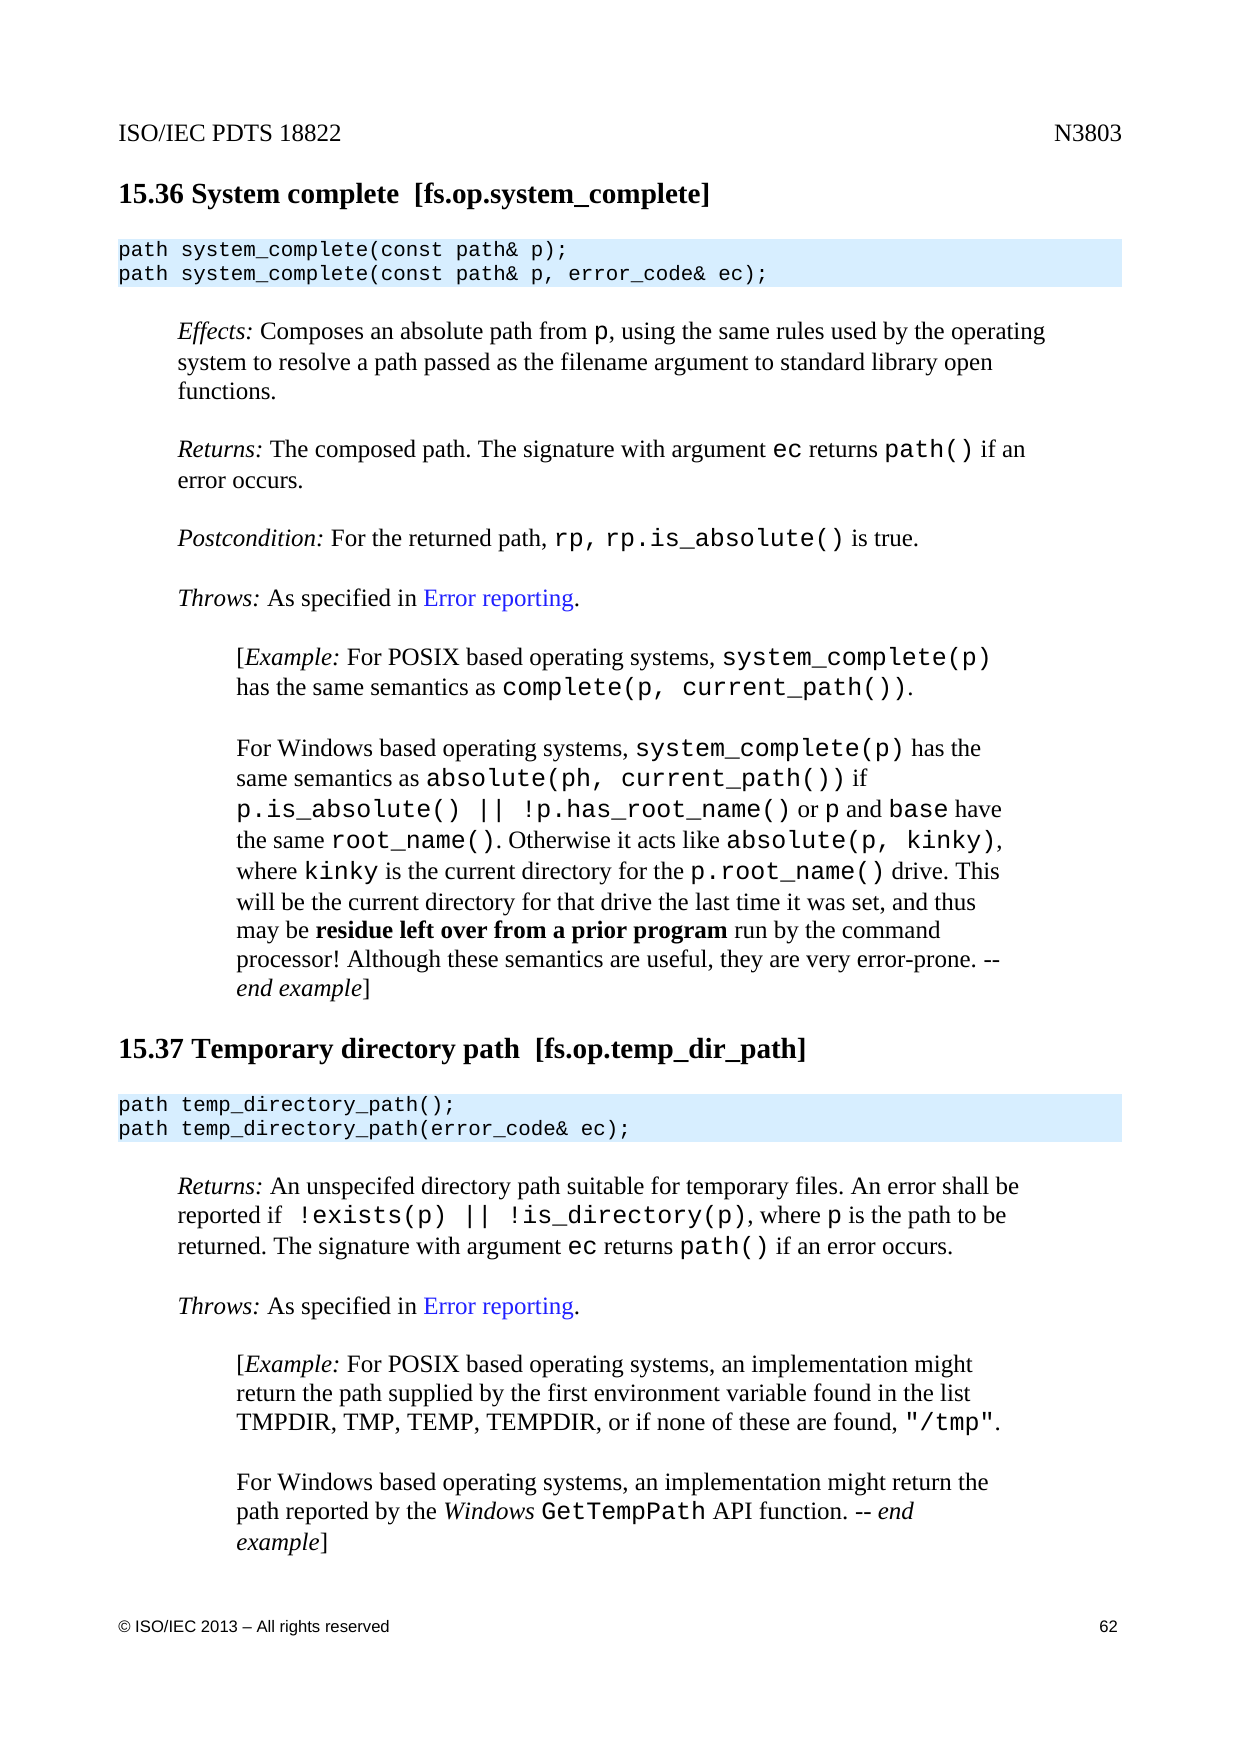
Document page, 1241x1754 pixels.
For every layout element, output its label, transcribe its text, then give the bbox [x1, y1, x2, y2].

text path system_complete(const path& p, error_code& ec); [118, 263, 1122, 287]
subtitle 15.36 System complete [fs.op.system_complete] [118, 176, 1122, 210]
subtitle 15.37 Temporary directory path [fs.op.temp_dir_path] [118, 1031, 1122, 1065]
text For Windows based operating systems, system_complete(p) has the same semantics as absolute(ph, current_path()) if p.is_absolute() || !p.has_root_name() or p and base have the same root_name(). Otherwise it acts like absolute(p, kinky), where kinky is the current directory for the p.root_name() drive. This will be the current directory for that drive the last time it was set, and thus may be residue left over from a prior program run by the command processor! Although these semantics are useful, they are very error-prone. -- end example] [236, 733, 1004, 1002]
text Returns: The composed path. The signature with argument ec returns path() if an error occurs. [177, 434, 1063, 493]
text Postcondition: For the returned path, rp, rp.is_absolute() is true. [177, 523, 1063, 554]
text path temp_directory_path(error_code& ec); [118, 1118, 1122, 1142]
text Throws: As specified in Error reporting. [177, 583, 1063, 612]
text [Example: For POSIX based operating systems, system_complete(p) has the same semantics as complete(p, current_path()). [236, 642, 1004, 703]
text Returns: An unspecifed directory path suitable for temporary files. An error shall be reported if !exists(p) || !is_directory(p), where p is the path to be returned. The signature with argument ec returns path() if an error occurs. [177, 1171, 1063, 1262]
text path system_complete(const path& p); [118, 239, 1122, 263]
text For Windows based operating systems, an implementation might return the path reported by the Windows GetTempPath API function. -- end example] [236, 1467, 1004, 1555]
text Throws: As specified in Error reporting. [177, 1291, 1063, 1320]
text [Example: For POSIX based operating systems, an implementation might return the path supplied by the first environment variable found in the list TMPDIR, TMP, TEMP, TEMPDIR, or if none of these are found, "/tmp". [236, 1349, 1004, 1438]
text Effects: Composes an absolute path from p, using the same rules used by the operating system to resolve a path passed as the filename argument to standard library open functions. [177, 316, 1063, 404]
text path temp_directory_path(); [118, 1094, 1122, 1118]
